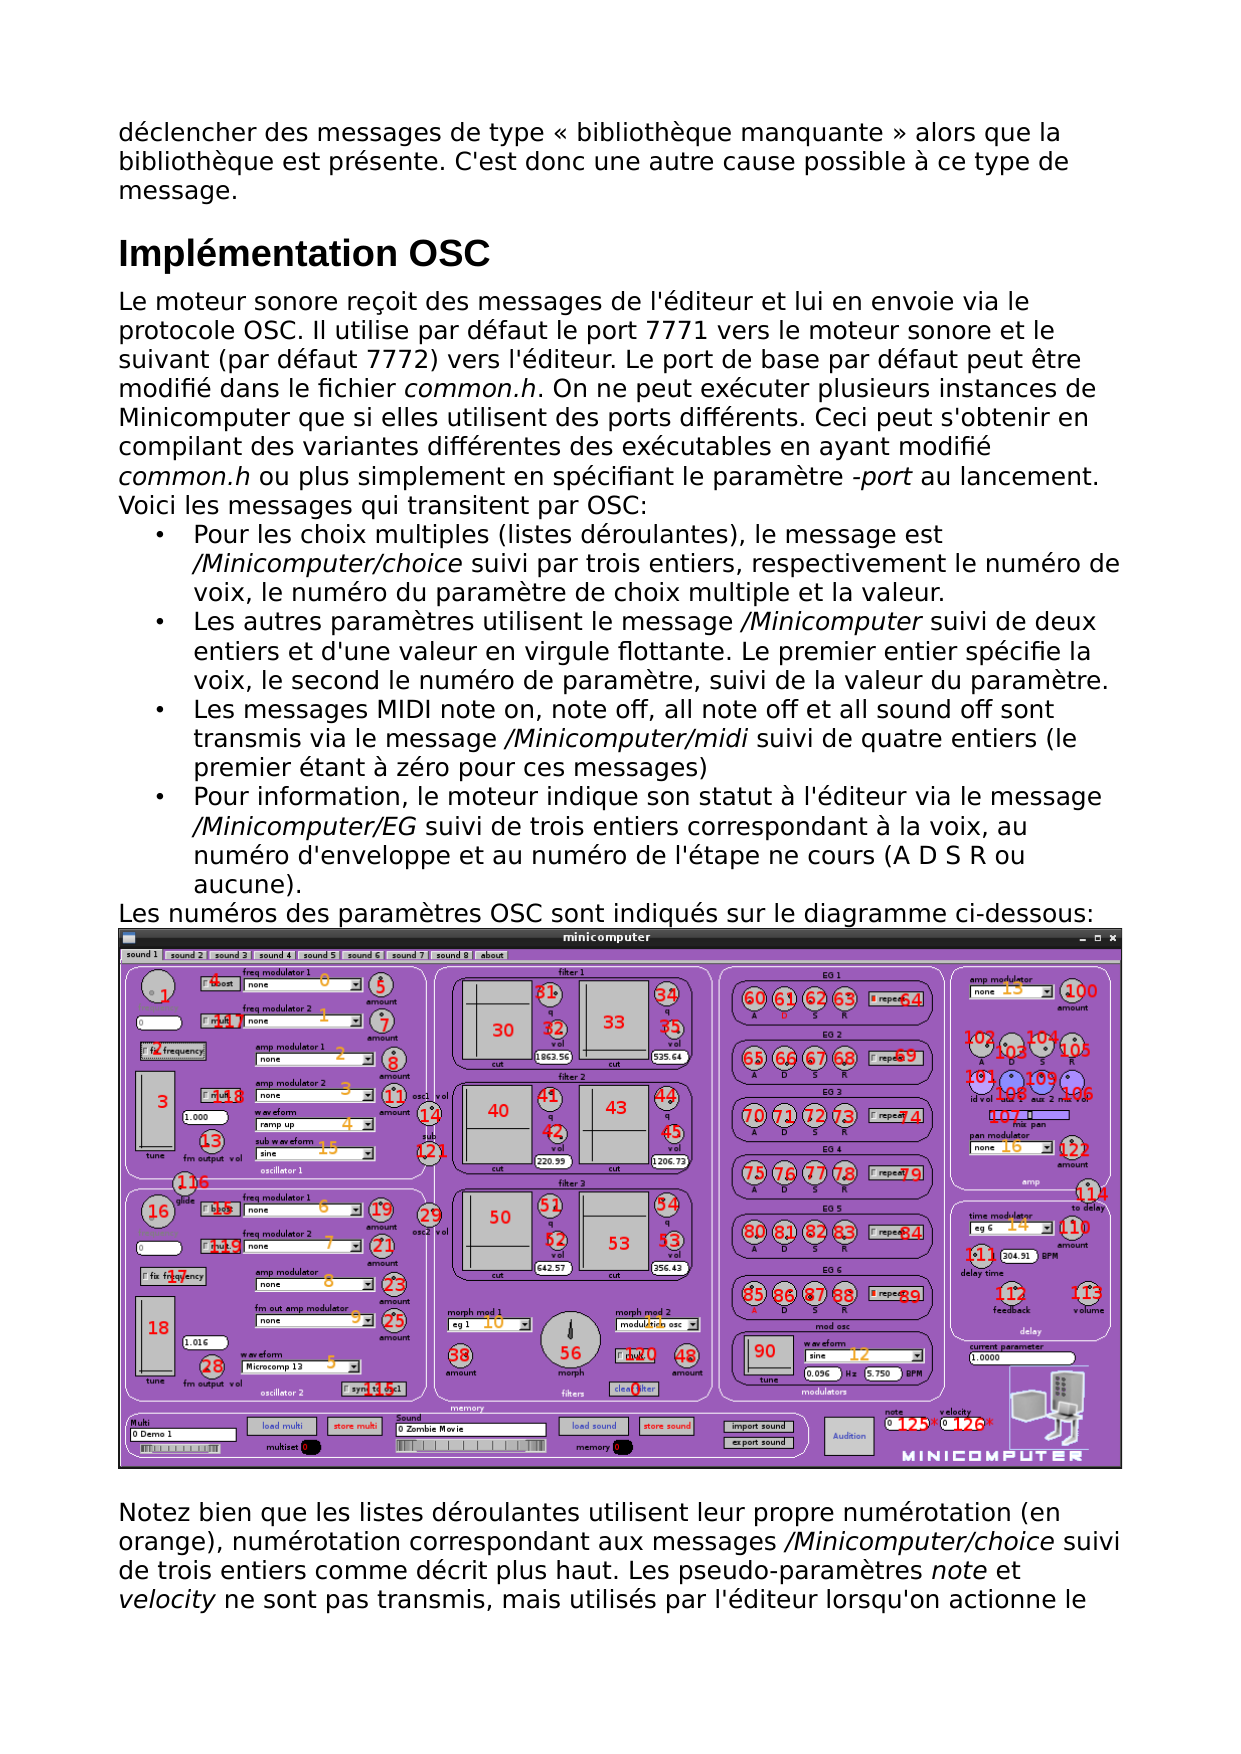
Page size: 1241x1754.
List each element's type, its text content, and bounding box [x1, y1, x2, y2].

text Les numéros des paramètres OSC sont indiqués sur le diagramme ci-dessous: [118, 899, 1122, 928]
list Pour les choix multiples (listes déroulantes), le message est /Minicomputer/choice suivi par trois entiers, respectivement le numéro de voix, le numéro du paramètre de choix multiple et la valeur. [156, 520, 1122, 608]
text Voici les messages qui transitent par OSC: [118, 491, 1122, 520]
list Les messages MIDI note on, note off, all note off et all sound off sont transmis via le message /Minicomputer/midi suivi de quatre entiers (le premier étant à zéro pour ces messages) [156, 695, 1122, 783]
text Le moteur sonore reçoit des messages de l'éditeur et lui en envoie via le protocole OSC. Il utilise par défaut le port 7771 vers le moteur sonore et le suivant (par défaut 7772) vers l'éditeur. Le port de base par défaut peut être modifié dans le fichier common.h. On ne peut exécuter plusieurs instances de Minicomputer que si elles utilisent des ports différents. Ceci peut s'obtenir en compilant des variantes différentes des exécutables en ayant modifié common.h ou plus simplement en spécifiant le paramètre -port au lancement. [118, 287, 1122, 491]
list Pour information, le moteur indique son statut à l'éditeur via le message /Minicomputer/EG suivi de trois entiers correspondant à la voix, au numéro d'enveloppe et au numéro de l'étape ne cours (A D S R ou aucune). [156, 783, 1122, 899]
text déclencher des messages de type « bibliothèque manquante » alors que la bibliothèque est présente. C'est donc une autre cause possible à ce type de message. [118, 118, 1122, 206]
list Les autres paramètres utilisent le message /Minicomputer suivi de deux entiers et d'une valeur en virgule flottante. Le premier entier spécifie la voix, le second le numéro de paramètre, suivi de la valeur du paramètre. [156, 608, 1122, 695]
text Notez bien que les listes déroulantes utilisent leur propre numérotation (en orange), numérotation correspondant aux messages /Minicomputer/choice suivi de trois entiers comme décrit plus haut. Les pseudo-paramètres note et velocity ne sont pas transmis, mais utilisés par l'éditeur lorsqu'on actionne le [118, 1498, 1122, 1615]
picture [118, 928, 1123, 1469]
subtitle Implémentation OSC [118, 231, 1122, 274]
